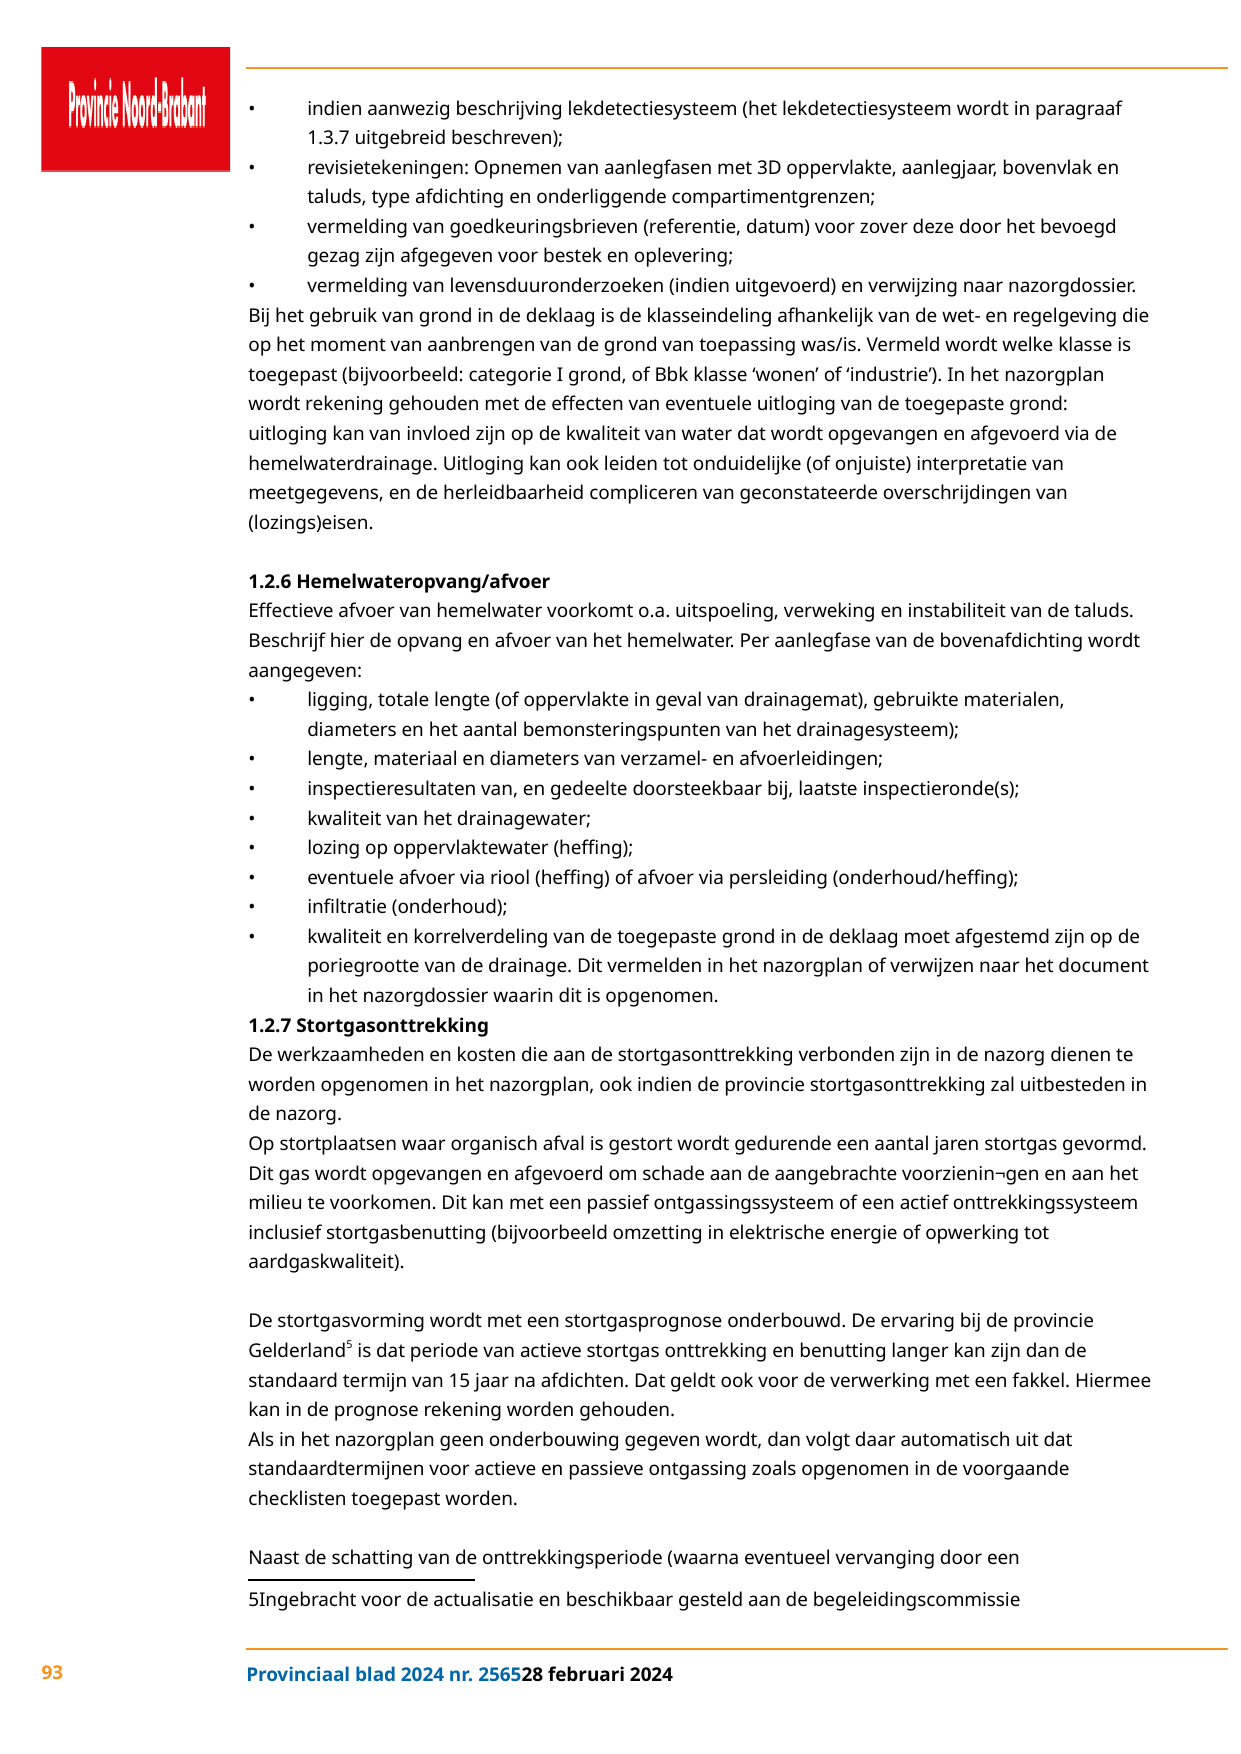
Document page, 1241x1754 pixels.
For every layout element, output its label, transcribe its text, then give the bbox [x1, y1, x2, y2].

list kwaliteit van het drainagewater; [248, 805, 1152, 831]
picture [41, 47, 231, 172]
list infiltratie (onderhoud); [248, 893, 1152, 919]
text Bij het gebruik van grond in de deklaag is de klasseindeling afhankelijk van de wet- en regelgeving die op het moment van aanbrengen van de grond van toepassing was/is. Vermeld wordt welke klasse is toegepast (bijvoorbeeld: categorie I grond, of Bbk klasse ‘wonen’ of ‘industrie’). In het nazorgplan wordt rekening gehouden met de effecten van eventuele uitloging van de toegepaste grond: uitloging kan van invloed zijn op de kwaliteit van water dat wordt opgevangen en afgevoerd via de hemelwaterdrainage. Uitloging kan ook leiden tot onduidelijke (of onjuiste) interpretatie van meetgegevens, en de herleidbaarheid compliceren van geconstateerde overschrijdingen van (lozings)eisen. [248, 302, 1152, 535]
list indien aanwezig beschrijving lekdetectiesysteem (het lekdetectiesysteem wordt in paragraaf 1.3.7 uitgebreid beschreven); [248, 95, 1152, 150]
text Ingebracht voor de actualisatie en beschikbaar gesteld aan de begeleidingscommissie [248, 1586, 1152, 1612]
text Beschrijf hier de opvang en afvoer van het hemelwater. Per aanlegfase van de bovenafdichting wordt aangegeven: [248, 627, 1152, 683]
text 1.2.6 Hemelwateropvang/afvoer [248, 568, 1152, 594]
text Naast de schatting van de onttrekkingsperiode (waarna eventueel vervanging door een [248, 1544, 1152, 1570]
list eventuele afvoer via riool (heffing) of afvoer via persleiding (onderhoud/heffing); [248, 864, 1152, 890]
text Effectieve afvoer van hemelwater voorkomt o.a. uitspoeling, verweking en instabiliteit van de taluds. [248, 598, 1152, 623]
list lozing op oppervlaktewater (heffing); [248, 834, 1152, 860]
list vermelding van goedkeuringsbrieven (referentie, datum) voor zover deze door het bevoegd gezag zijn afgegeven voor bestek en oplevering; [248, 213, 1152, 268]
list vermelding van levensduuronderzoeken (indien uitgevoerd) en verwijzing naar nazorgdossier. [248, 272, 1152, 298]
text De werkzaamheden en kosten die aan de stortgasonttrekking verbonden zijn in de nazorg dienen te worden opgenomen in het nazorgplan, ook indien de provincie stortgasonttrekking zal uitbesteden in de nazorg. [248, 1041, 1152, 1126]
text De stortgasvorming wordt met een stortgasprognose onderbouwd. De ervaring bij de provincie Gelderland is dat periode van actieve stortgas onttrekking en benutting langer kan zijn dan de standaard termijn van 15 jaar na afdichten. Dat geldt ook voor de verwerking met een fakkel. Hiermee kan in de prognose rekening worden gehouden. [248, 1308, 1152, 1422]
list revisietekeningen: Opnemen van aanlegfasen met 3D oppervlakte, aanlegjaar, bovenvlak en taluds, type afdichting en onderliggende compartimentgrenzen; [248, 154, 1152, 209]
text Op stortplaatsen waar organisch afval is gestort wordt gedurende een aantal jaren stortgas gevormd. Dit gas wordt opgevangen en afgevoerd om schade aan de aangebrachte voorzienin¬gen en aan het milieu te voorkomen. Dit kan met een passief ontgassingssysteem of een actief onttrekkingssysteem inclusief stortgasbenutting (bijvoorbeeld omzetting in elektrische energie of opwerking tot aardgaskwaliteit). [248, 1130, 1152, 1274]
text Als in het nazorgplan geen onderbouwing gegeven wordt, dan volgt daar automatisch uit dat standaardtermijnen voor actieve en passieve ontgassing zoals opgenomen in de voorgaande checklisten toegepast worden. [248, 1426, 1152, 1511]
list lengte, materiaal en diameters van verzamel- en afvoerleidingen; [248, 746, 1152, 771]
list inspectieresultaten van, en gedeelte doorsteekbaar bij, laatste inspectieronde(s); [248, 775, 1152, 801]
text 1.2.7 Stortgasonttrekking [248, 1012, 1152, 1038]
list kwaliteit en korrelverdeling van de toegepaste grond in de deklaag moet afgestemd zijn op de poriegrootte van de drainage. Dit vermelden in het nazorgplan of verwijzen naar het document in het nazorgdossier waarin dit is opgenomen. [248, 923, 1152, 1008]
list ligging, totale lengte (of oppervlakte in geval van drainagemat), gebruikte materialen, diameters en het aantal bemonsteringspunten van het drainagesysteem); [248, 686, 1152, 742]
